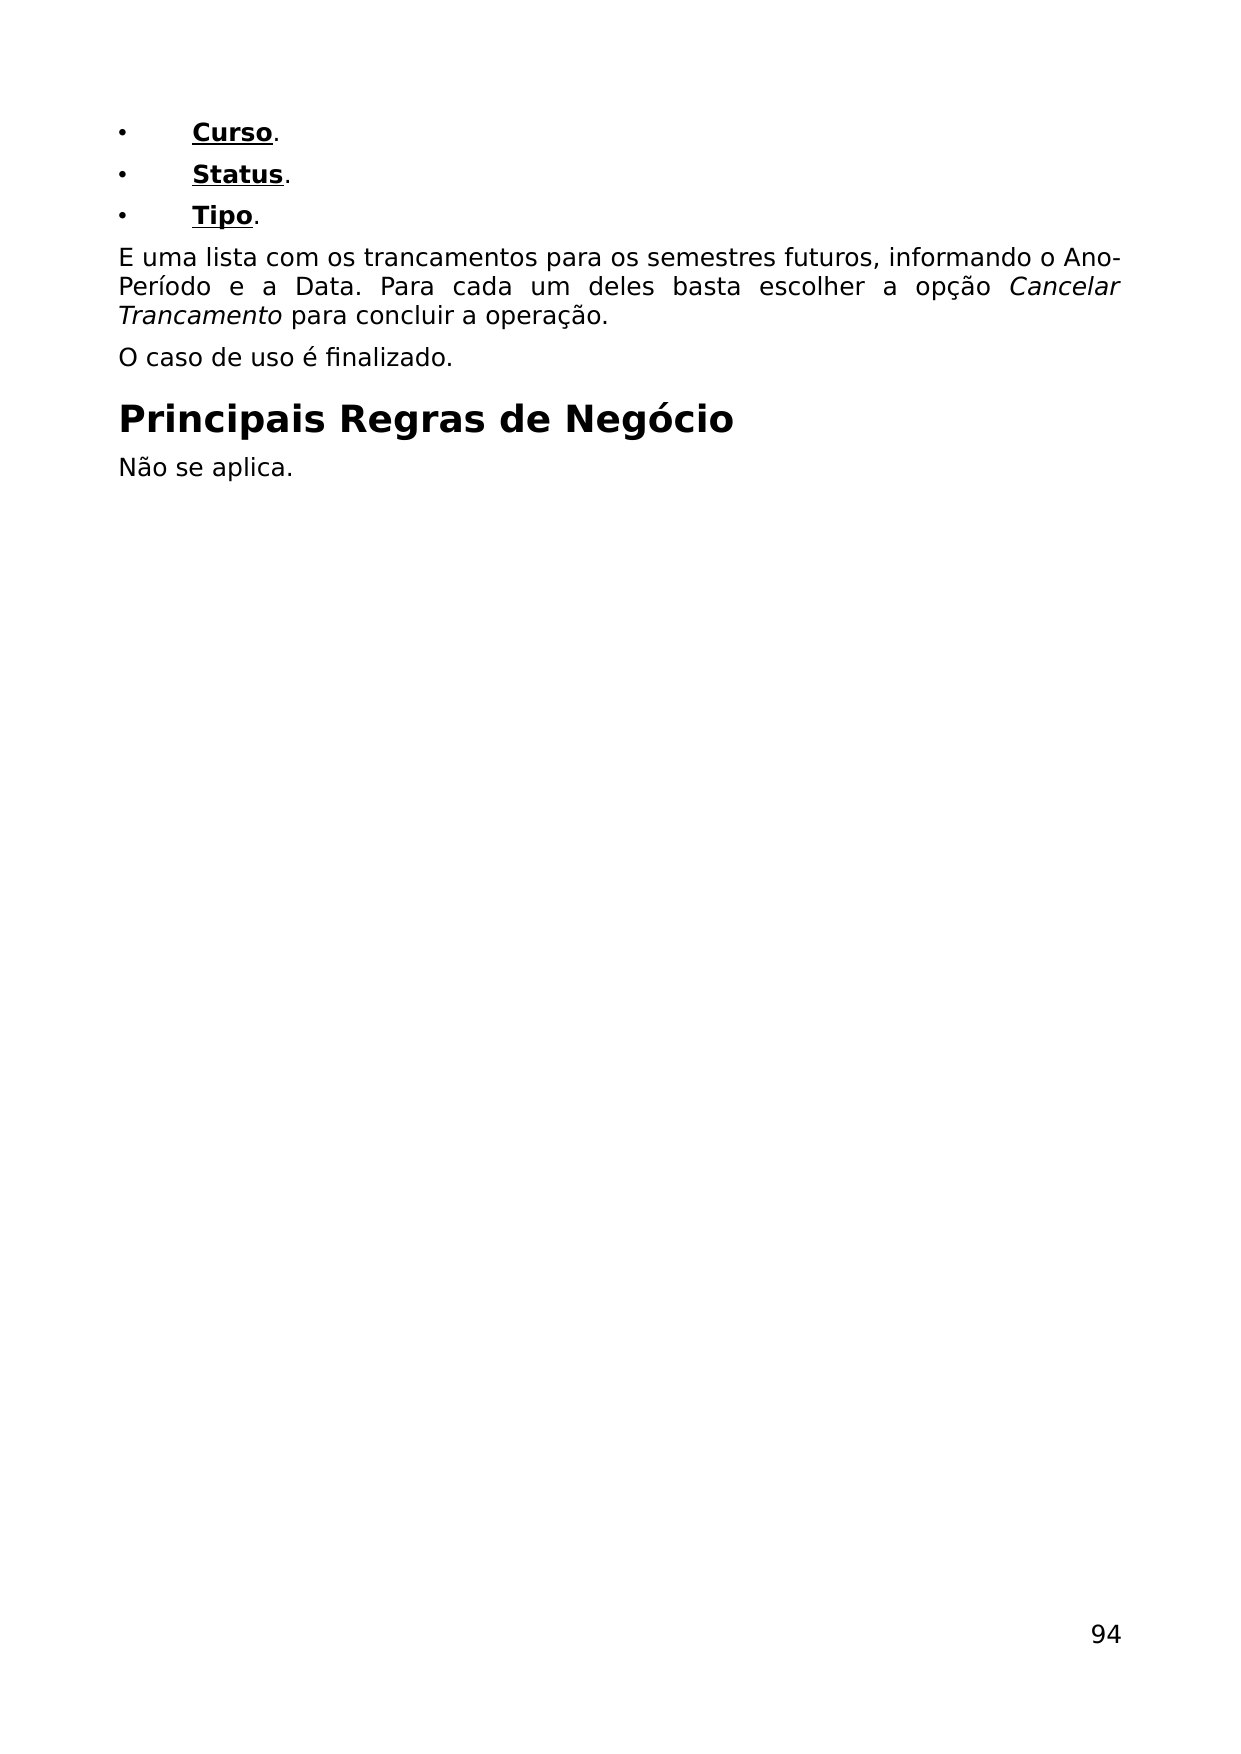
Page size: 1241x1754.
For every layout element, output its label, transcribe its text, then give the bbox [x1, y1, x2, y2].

list Status. [118, 160, 1122, 189]
list Curso. [118, 118, 1122, 147]
subtitle Principais Regras de Negócio [118, 397, 1122, 441]
text Não se aplica. [118, 453, 1122, 483]
list Tipo. [118, 201, 1122, 231]
text E uma lista com os trancamentos para os semestres futuros, informando o Ano-Período e a Data. Para cada um deles basta escolher a opção Cancelar Trancamento para concluir a operação. [118, 243, 1122, 331]
text O caso de uso é finalizado. [118, 343, 1122, 372]
